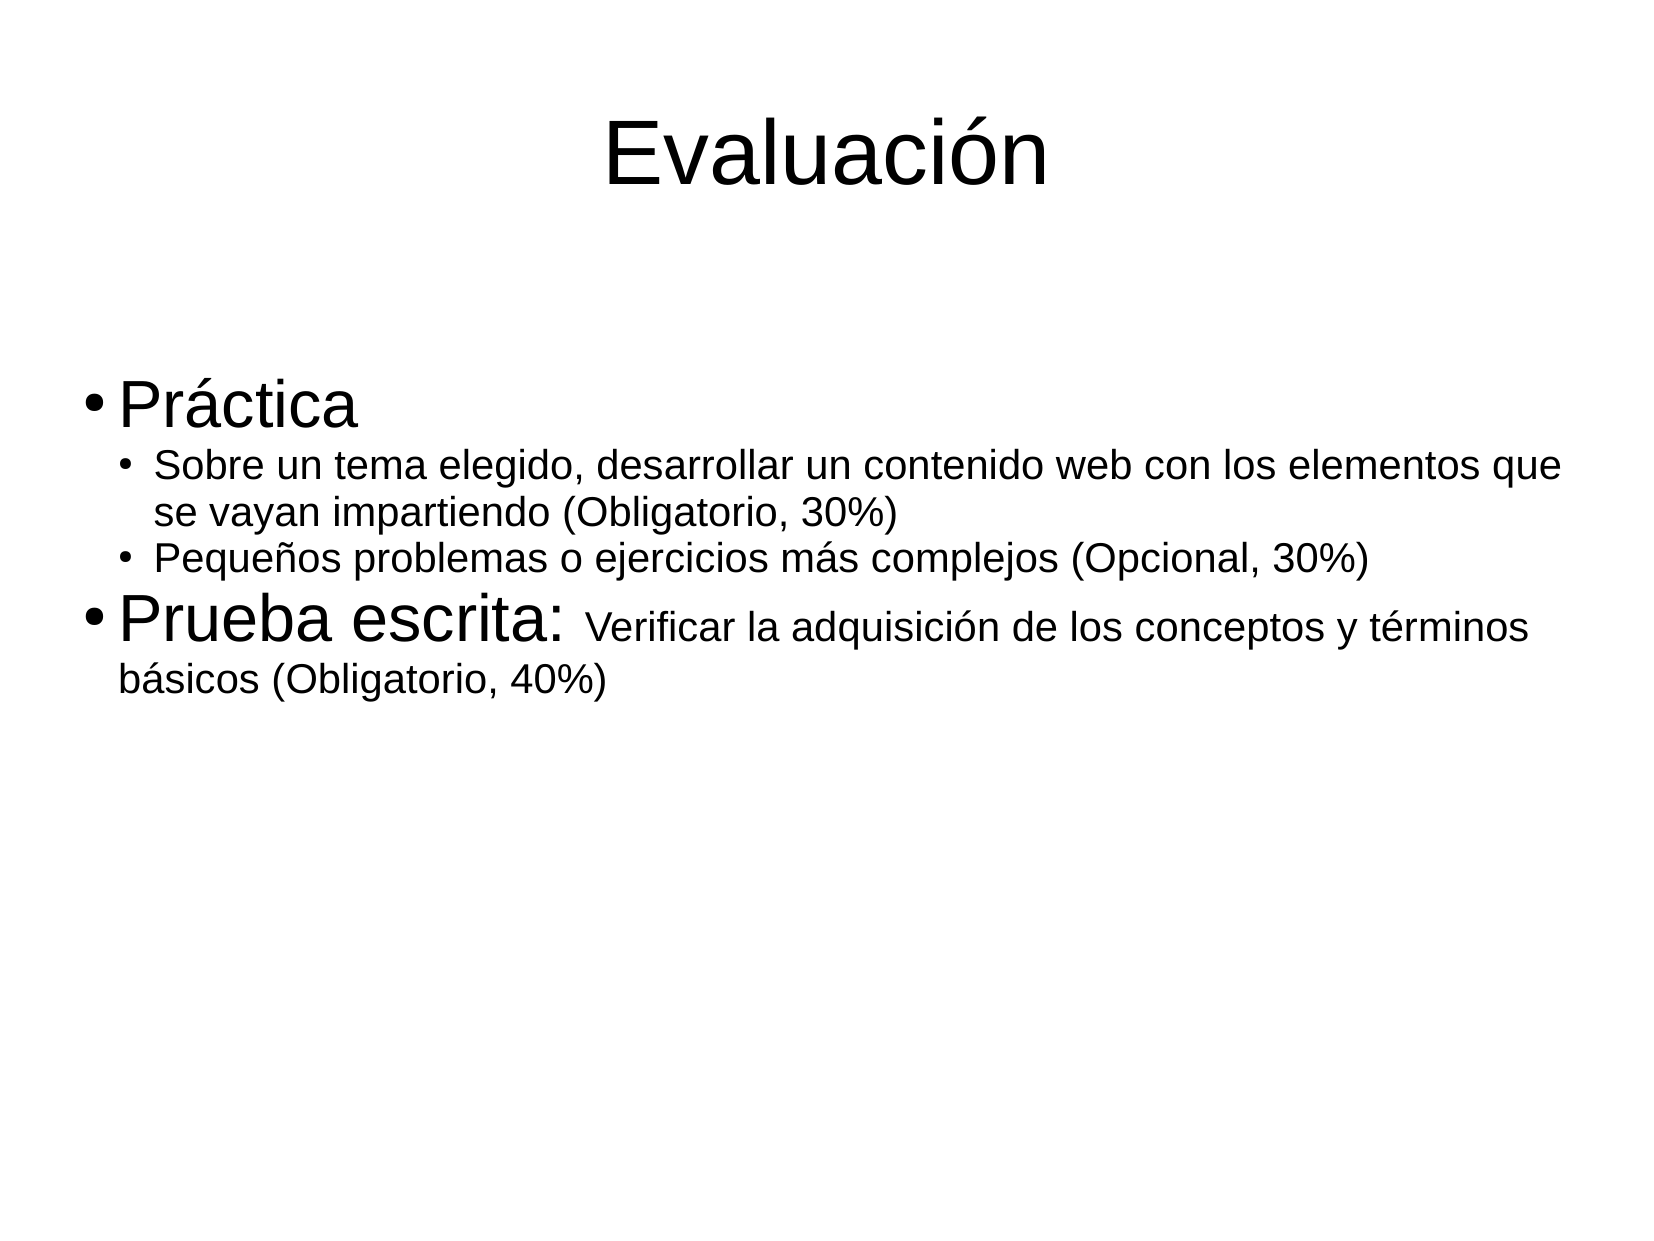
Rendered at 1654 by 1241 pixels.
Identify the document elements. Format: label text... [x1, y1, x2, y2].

title Evaluación [82, 49, 1571, 257]
subtitle Práctica Sobre un tema elegido, desarrollar un contenido web con los elementos que se vayan impartiendo (Obligatorio, 30%) Pequeños problemas o ejercicios más complejos (Opcional, 30%) Prueba escrita: Verificar la adquisición de los conceptos y términos básicos (Obligatorio, 40%) [82, 290, 1571, 780]
